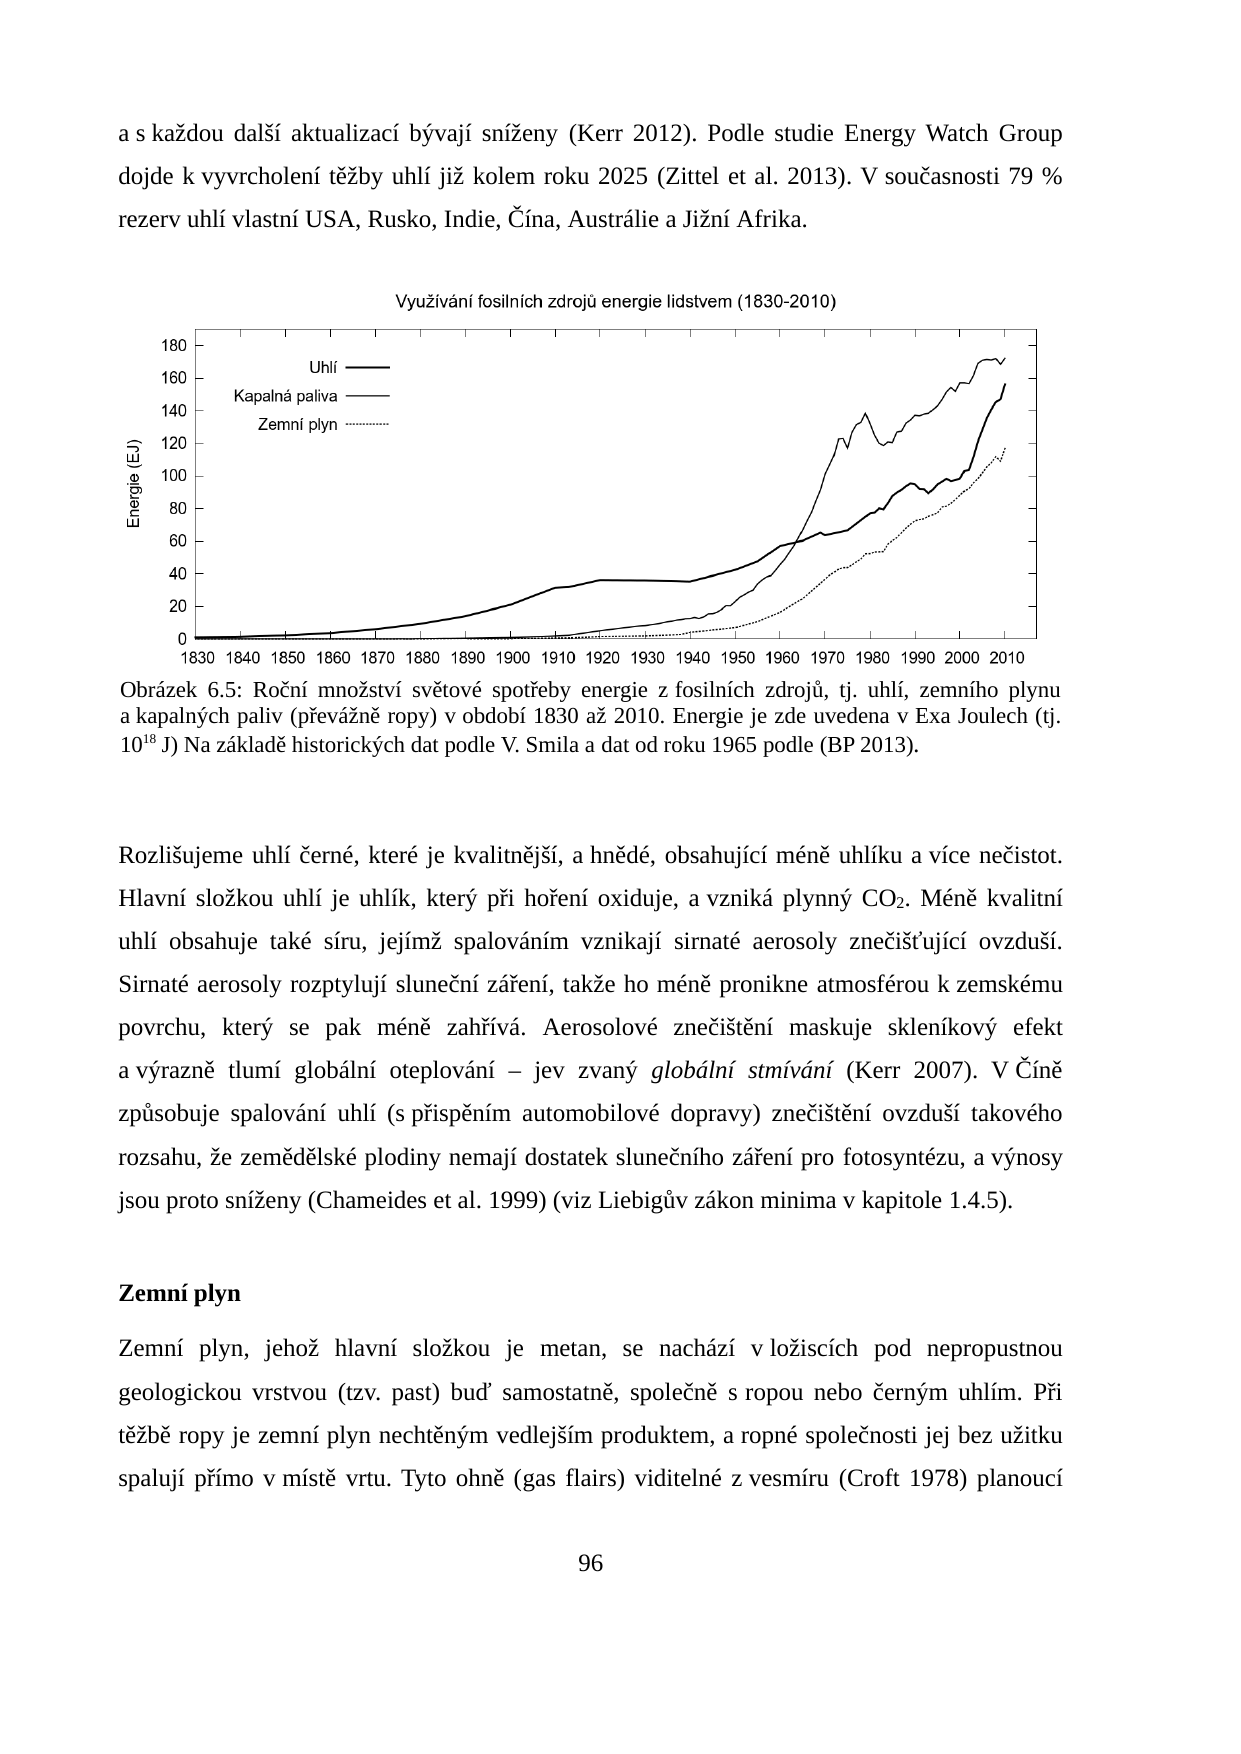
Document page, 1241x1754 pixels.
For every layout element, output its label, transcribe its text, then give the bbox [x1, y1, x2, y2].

picture [120, 272, 1062, 676]
text Rozlišujeme uhlí černé, které je kvalitnější, a hnědé, obsahující méně uhlíku a více nečistot. Hlavní složkou uhlí je uhlík, který při hoření oxiduje, a vzniká plynný CO2. Méně kvalitní uhlí obsahuje také síru, jejímž spalováním vznikají sirnaté aerosoly znečišťující ovzduší. Sirnaté aerosoly rozptylují sluneční záření, takže ho méně pronikne atmosférou k zemskému povrchu, který se pak méně zahřívá. Aerosolové znečištění maskuje skleníkový efekt a výrazně tlumí globální oteplování – jev zvaný globální stmívání (Kerr 2007). V Číně způsobuje spalování uhlí (s přispěním automobilové dopravy) znečištění ovzduší takového rozsahu, že zemědělské plodiny nemají dostatek slunečního záření pro fotosyntézu, a výnosy jsou proto sníženy (Chameides et al. 1999) (viz Liebigův zákon minima v kapitole 1.4.5). [118, 840, 1063, 1213]
text a s každou další aktualizací bývají sníženy (Kerr 2012). Podle studie Energy Watch Group dojde k vyvrcholení těžby uhlí již kolem roku 2025 (Zittel et al. 2013). V současnosti 79 % rezerv uhlí vlastní USA, Rusko, Indie, Čína, Austrálie a Jižní Afrika. [118, 118, 1063, 233]
text Obrázek 6.5: Roční množství světové spotřeby energie z fosilních zdrojů, tj. uhlí, zemního plynu a kapalných paliv (převážně ropy) v období 1830 až 2010. Energie je zde uvedena v Exa Joulech (tj. 1018 J) Na základě historických dat podle V. Smila a dat od roku 1965 podle (BP 2013). [120, 676, 1061, 757]
text Zemní plyn, jehož hlavní složkou je metan, se nachází v ložiscích pod nepropustnou geologickou vrstvou (tzv. past) buď samostatně, společně s ropou nebo černým uhlím. Při těžbě ropy je zemní plyn nechtěným vedlejším produktem, a ropné společnosti jej bez užitku spalují přímo v místě vrtu. Tyto ohně (gas flairs) viditelné z vesmíru (Croft 1978) planoucí [118, 1333, 1063, 1492]
text Zemní plyn [118, 1278, 1063, 1307]
